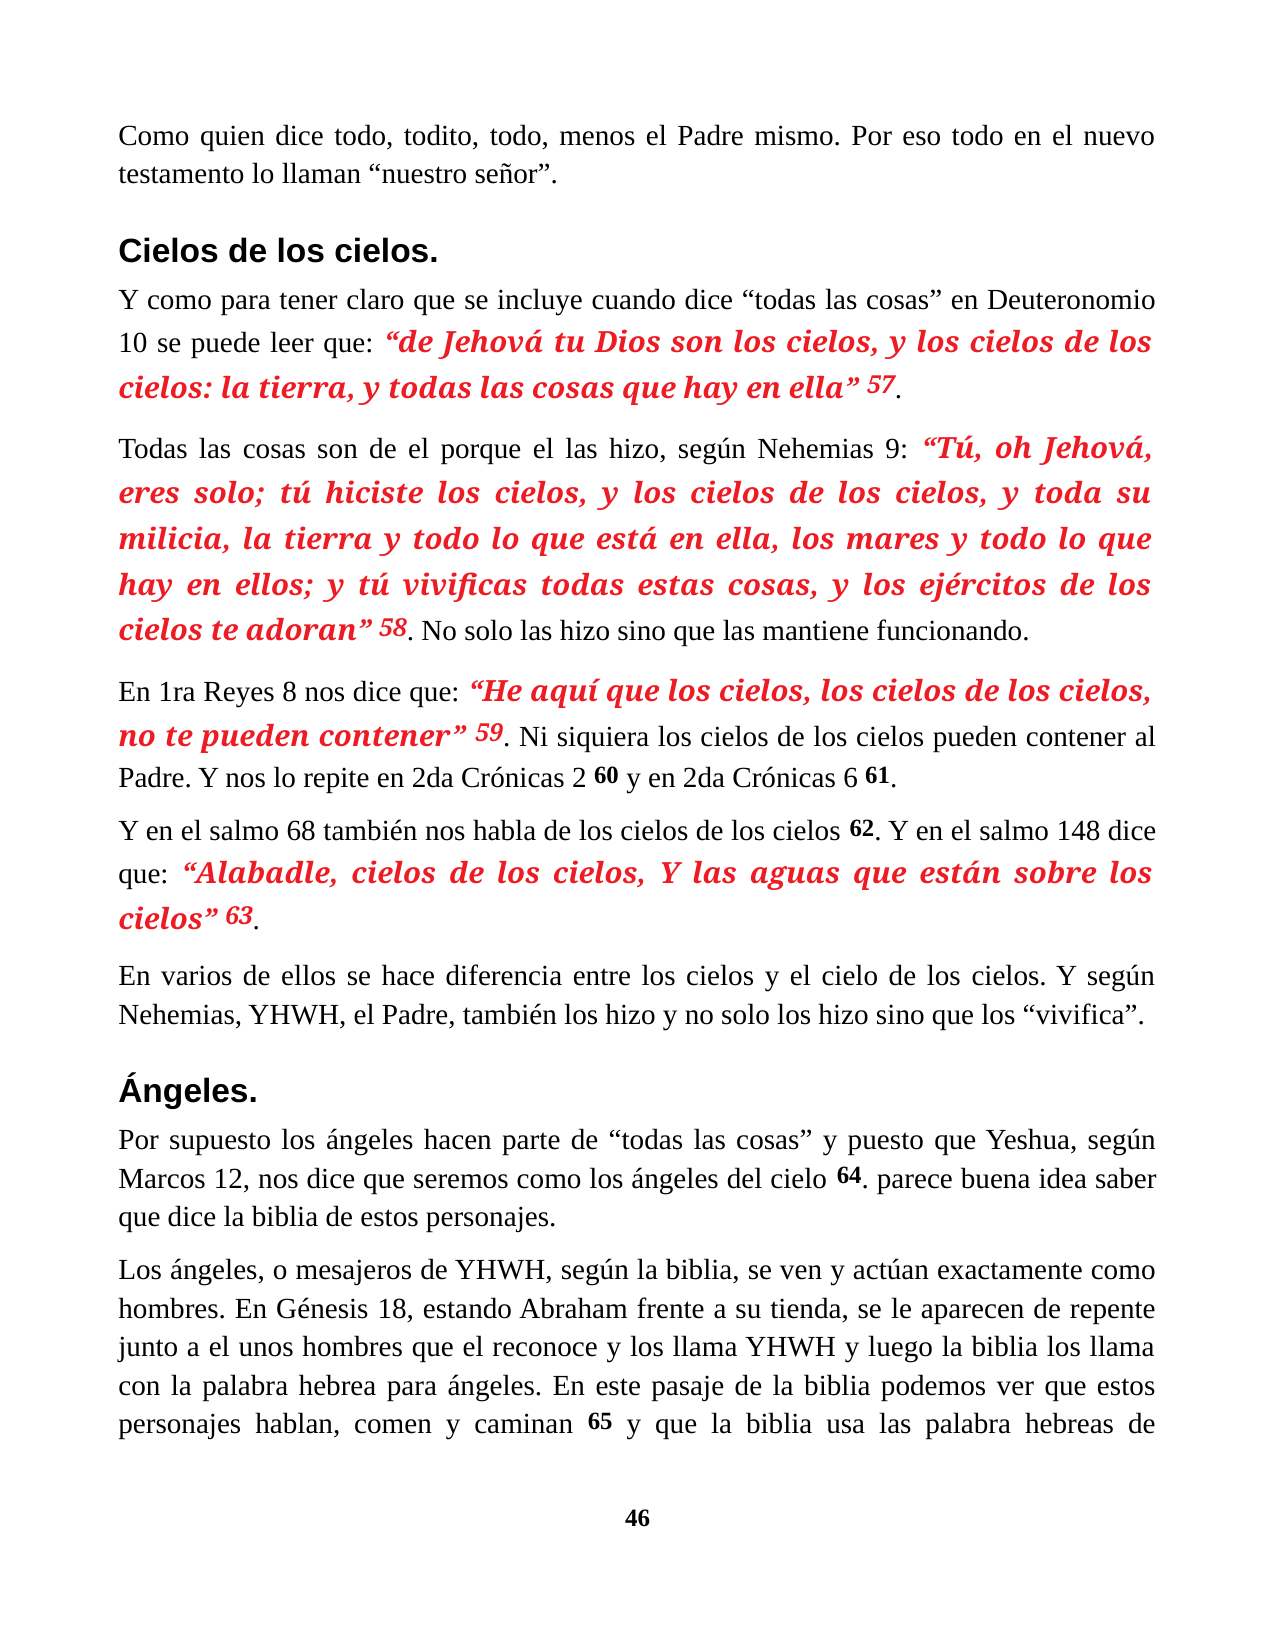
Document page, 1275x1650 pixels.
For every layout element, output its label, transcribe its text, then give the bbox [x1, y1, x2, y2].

subtitle Cielos de los cielos. [118, 231, 1157, 269]
subtitle Ángeles. [118, 1071, 1157, 1110]
text Como quien dice todo, todito, todo, menos el Padre mismo. Por eso todo en el nuevo testamento lo llaman “nuestro señor”. [118, 118, 1157, 190]
text Por supuesto los ángeles hacen parte de “todas las cosas” y puesto que Yeshua, según Marcos 12, nos dice que seremos como los ángeles del cielo . parece buena idea saber que dice la biblia de estos personajes. [118, 1122, 1157, 1233]
text En 1ra Reyes 8 nos dice que: “He aquí que los cielos, los cielos de los cielos, no te pueden contener” . Ni siquiera los cielos de los cielos pueden contener al Padre. Y nos lo repite en 2da Crónicas 2 y en 2da Crónicas 6 . [118, 670, 1157, 794]
text En varios de ellos se hace diferencia entre los cielos y el cielo de los cielos. Y según Nehemias, YHWH, el Padre, también los hizo y no solo los hizo sino que los “vivifica”. [118, 958, 1157, 1031]
text Todas las cosas son de el porque el las hizo, según Nehemias 9: “Tú, oh Jehová, eres solo; tú hiciste los cielos, y los cielos de los cielos, y toda su milicia, la tierra y todo lo que está en ella, los mares y todo lo que hay en ellos; y tú vivificas todas estas cosas, y los ejércitos de los cielos te adoran” . No solo las hizo sino que las mantiene funcionando. [118, 427, 1157, 649]
text Y en el salmo 68 también nos habla de los cielos de los cielos . Y en el salmo 148 dice que: “Alabadle, cielos de los cielos, Y las aguas que están sobre los cielos” . [118, 813, 1157, 938]
text Y como para tener claro que se incluye cuando dice “todas las cosas” en Deuteronomio 10 se puede leer que: “de Jehová tu Dios son los cielos, y los cielos de los cielos: la tierra, y todas las cosas que hay en ella” . [118, 282, 1157, 407]
text Los ángeles, o mesajeros de YHWH, según la biblia, se ven y actúan exactamente como hombres. En Génesis 18, estando Abraham frente a su tienda, se le aparecen de repente junto a el unos hombres que el reconoce y los llama YHWH y luego la biblia los llama con la palabra hebrea para ángeles. En este pasaje de la biblia podemos ver que estos personajes hablan, comen y caminan y que la biblia usa las palabra hebreas de [118, 1252, 1157, 1440]
